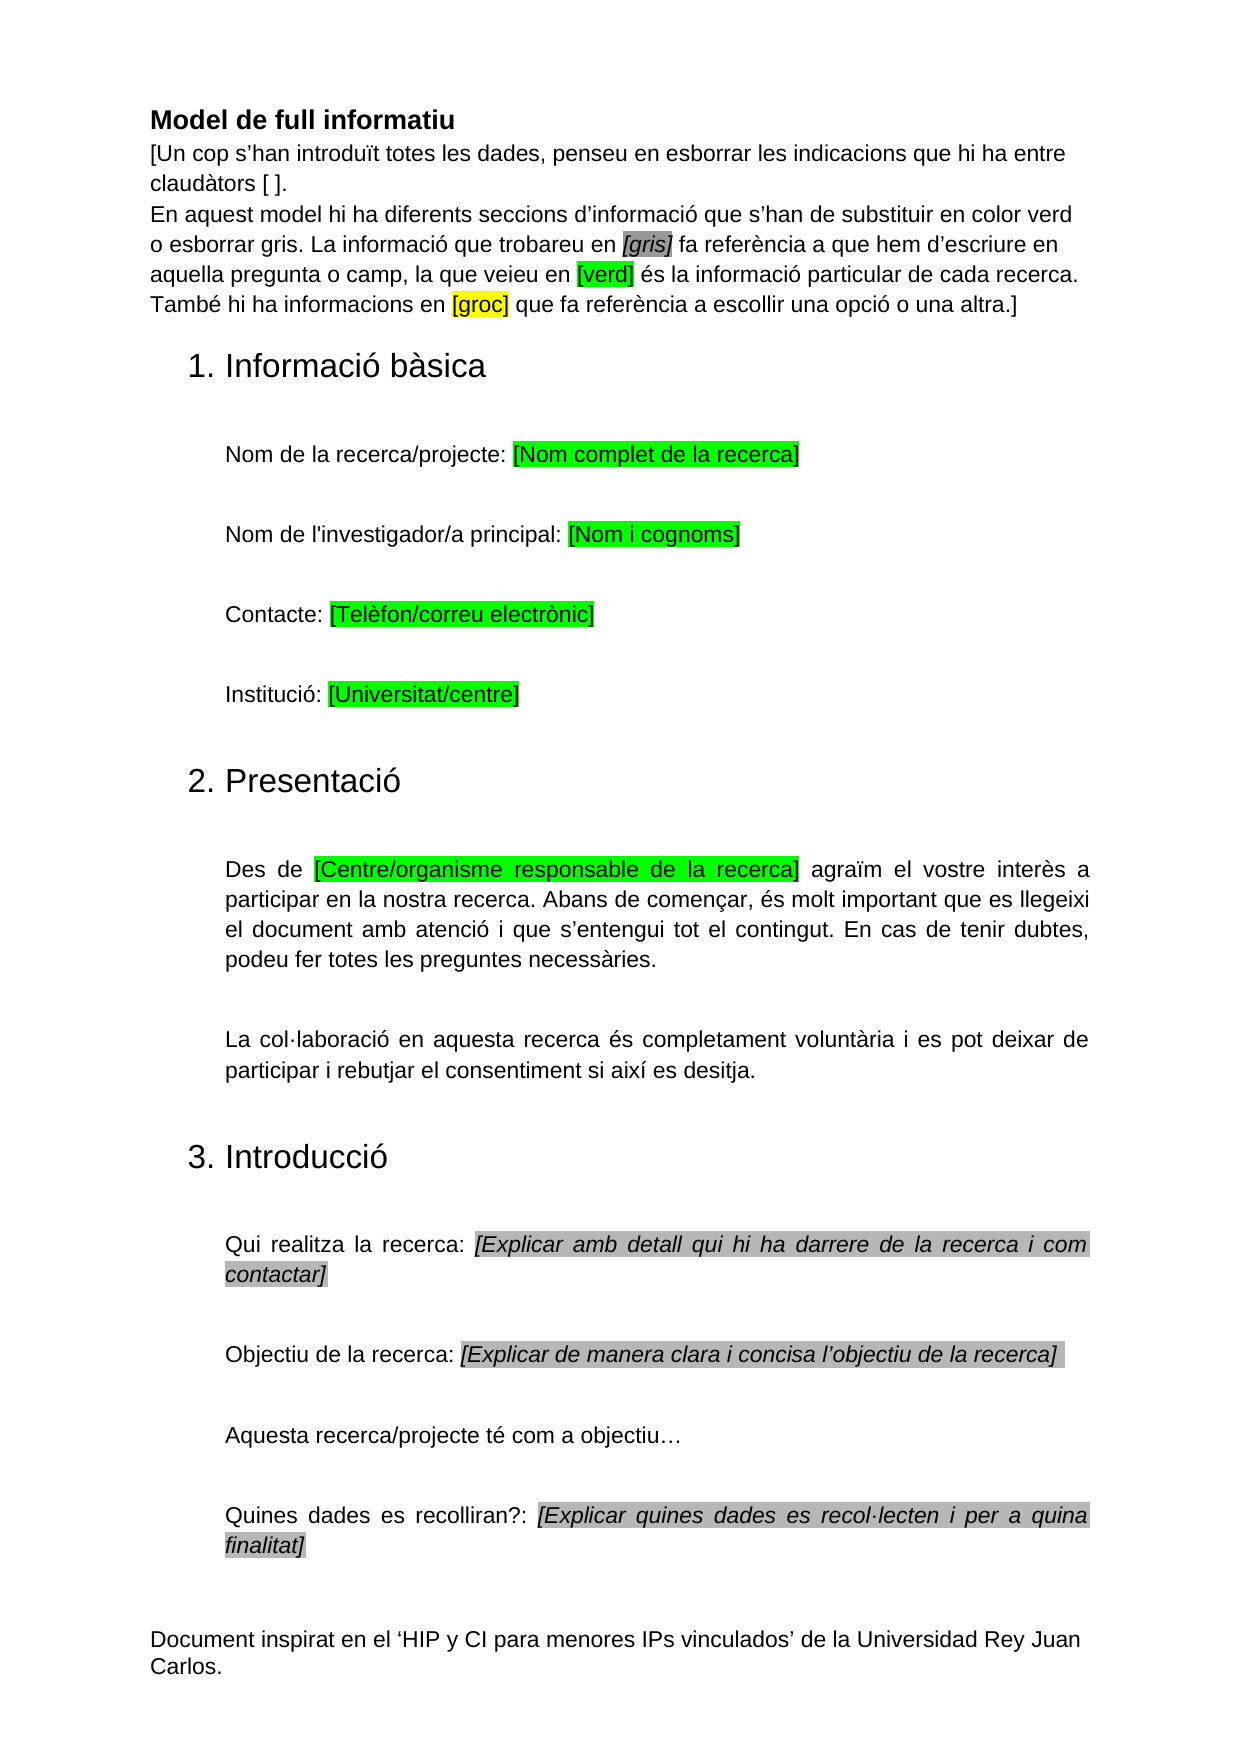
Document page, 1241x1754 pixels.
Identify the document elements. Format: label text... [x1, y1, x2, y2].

text Des de [Centre/organisme responsable de la recerca] agraïm el vostre interès a participar en la nostra recerca. Abans de començar, és molt important que es llegeixi el document amb atenció i que s’entengui tot el contingut. En cas de tenir dubtes, podeu fer totes les preguntes necessàries. [225, 856, 1090, 972]
text Objectiu de la recerca: [Explicar de manera clara i concisa l’objectiu de la recerca] [225, 1341, 1090, 1368]
text En aquest model hi ha diferents seccions d’informació que s’han de substituir en color verd o esborrar gris. La informació que trobareu en [gris] fa referència a que hem d’escriure en aquella pregunta o camp, la que veieu en [verd] és la informació particular de cada recerca. També hi ha informacions en [groc] que fa referència a escollir una opció o una altra.] [150, 201, 1090, 317]
text Contacte: [Telèfon/correu electrònic] [225, 601, 1090, 627]
text Aquesta recerca/projecte té com a objectiu… [225, 1422, 1090, 1448]
text [Un cop s’han introduït totes les dades, penseu en esborrar les indicacions que hi ha entre claudàtors [ ]. [150, 140, 1090, 197]
list Introducció [187, 1137, 1090, 1175]
text Nom de l'investigador/a principal: [Nom i cognoms] [225, 521, 1090, 547]
list Informació bàsica [187, 346, 1090, 385]
text La col·laboració en aquesta recerca és completament voluntària i es pot deixar de participar i rebutjar el consentiment si així es desitja. [225, 1026, 1090, 1083]
text Nom de la recerca/projecte: [Nom complet de la recerca] [225, 441, 1090, 467]
subtitle Model de full informatiu [150, 104, 1090, 135]
text Institució: [Universitat/centre] [225, 681, 1090, 707]
list Presentació [187, 761, 1090, 800]
text Qui realitza la recerca: [Explicar amb detall qui hi ha darrere de la recerca i com contactar] [225, 1231, 1090, 1287]
text Quines dades es recolliran?: [Explicar quines dades es recol·lecten i per a quina finalitat] [225, 1502, 1090, 1558]
